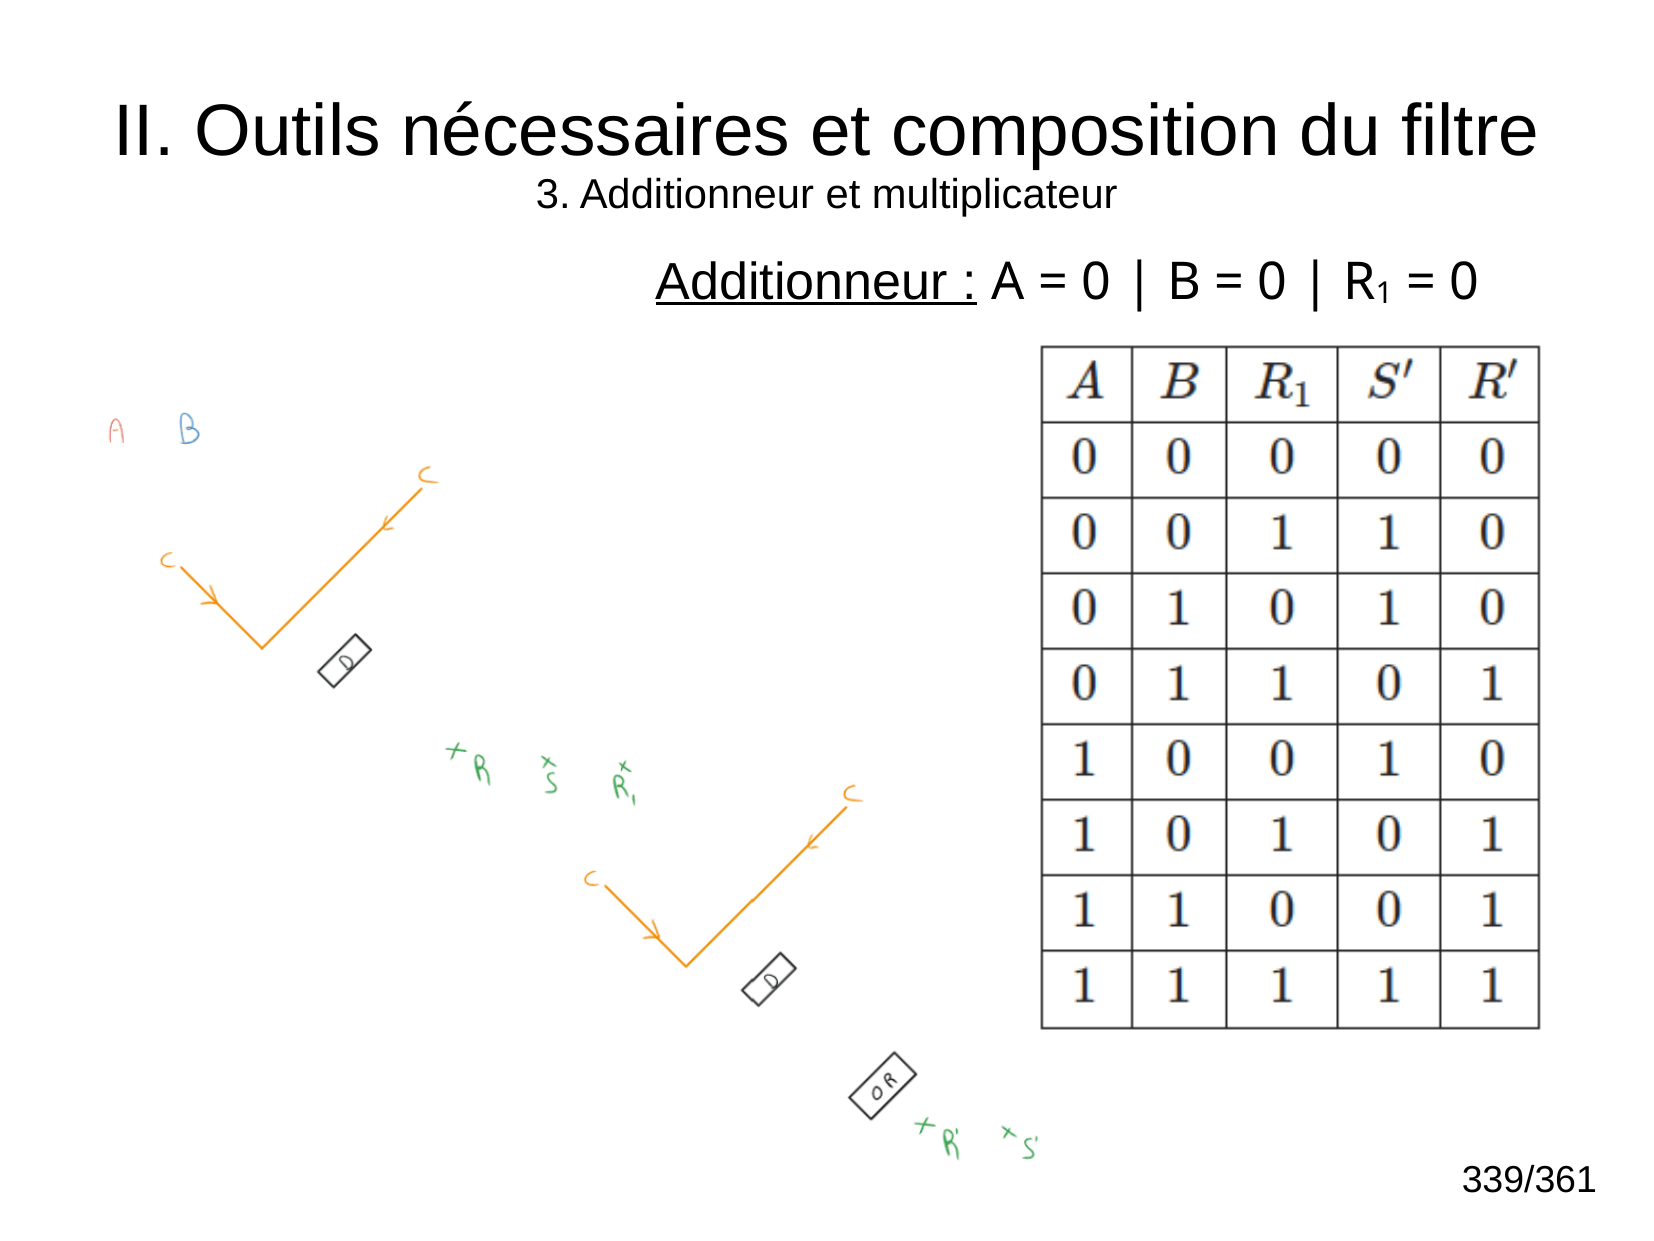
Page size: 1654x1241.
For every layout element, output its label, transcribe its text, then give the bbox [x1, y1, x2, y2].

text_box <number>/361 [1447, 1151, 1654, 1209]
text_box Additionneur : A = 0 | B = 0 | R1 = 0 [641, 236, 1453, 312]
picture [59, 324, 1551, 1182]
title II. Outils nécessaires et composition du filtre 3. Additionneur et multiplicateur [82, 49, 1571, 257]
